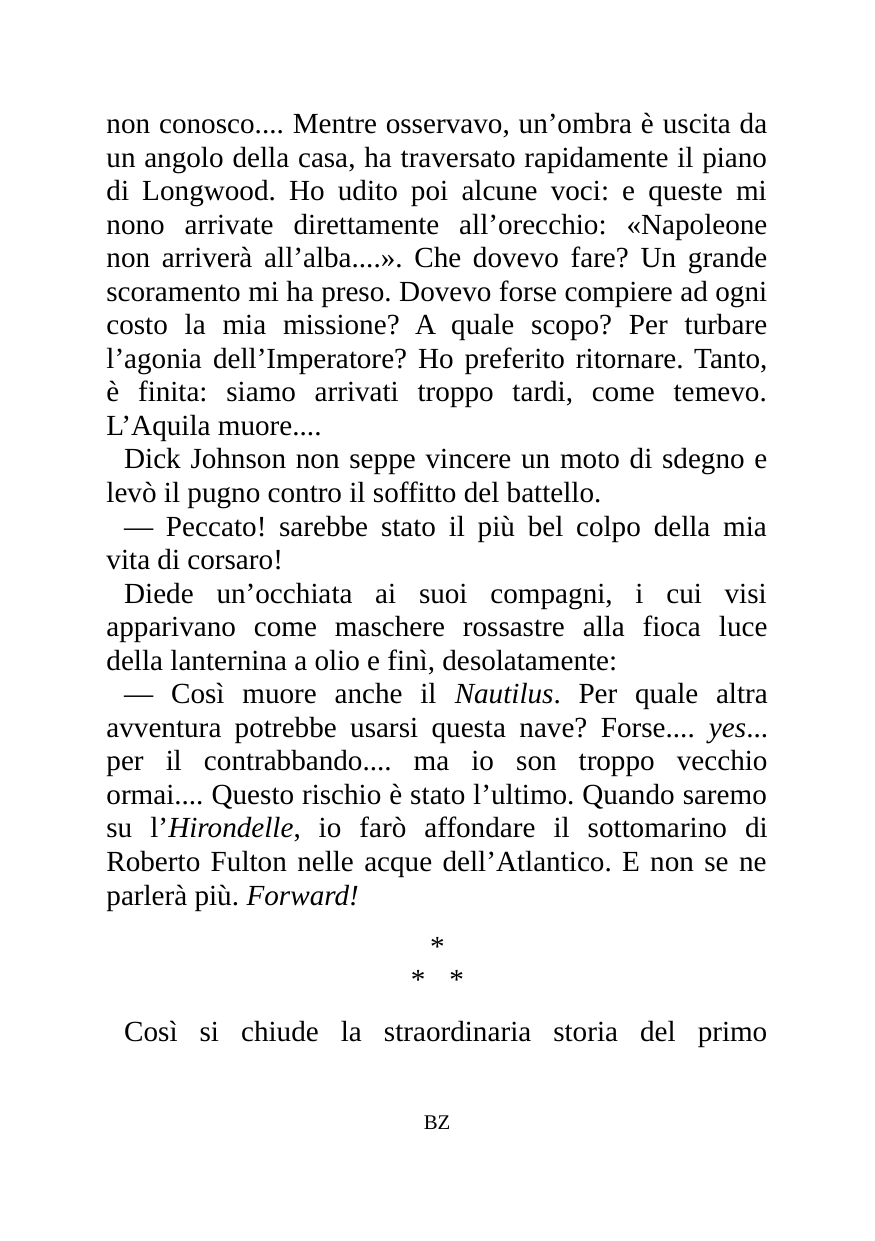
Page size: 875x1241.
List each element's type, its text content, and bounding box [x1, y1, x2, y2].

text Dick Johnson non seppe vincere un moto di sdegno e levò il pugno contro il soffitto del battello. [106, 442, 768, 509]
text — Così muore anche il Nautilus. Per quale altra avventura potrebbe usarsi questa nave? Forse.... yes... per il contrabbando.... ma io son troppo vecchio ormai.... Questo rischio è stato l’ultimo. Quando saremo su l’Hirondelle, io farò affondare il sottomarino di Roberto Fulton nelle acque dell’Atlantico. E non se ne parlerà più. Forward! [106, 676, 768, 911]
text non conosco.... Mentre osservavo, un’ombra è uscita da un angolo della casa, ha traversato rapidamente il piano di Longwood. Ho udito poi alcune voci: e queste mi nono arrivate direttamente all’orecchio: «Napoleone non arriverà all’alba....». Che dovevo fare? Un grande scoramento mi ha preso. Dovevo forse compiere ad ogni costo la mia missione? A quale scopo? Per turbare l’agonia dell’Imperatore? Ho preferito ritornare. Tanto, è finita: siamo arrivati troppo tardi, come temevo. L’Aquila muore.... [106, 106, 768, 442]
text Diede un’occhiata ai suoi compagni, i cui visi apparivano come maschere rossastre alla fioca luce della lanternina a olio e finì, desolatamente: [106, 576, 768, 676]
text * * * [106, 929, 768, 996]
text — Peccato! sarebbe stato il più bel colpo della mia vita di corsaro! [106, 509, 768, 576]
text Così si chiude la straordinaria storia del primo [106, 1014, 768, 1047]
